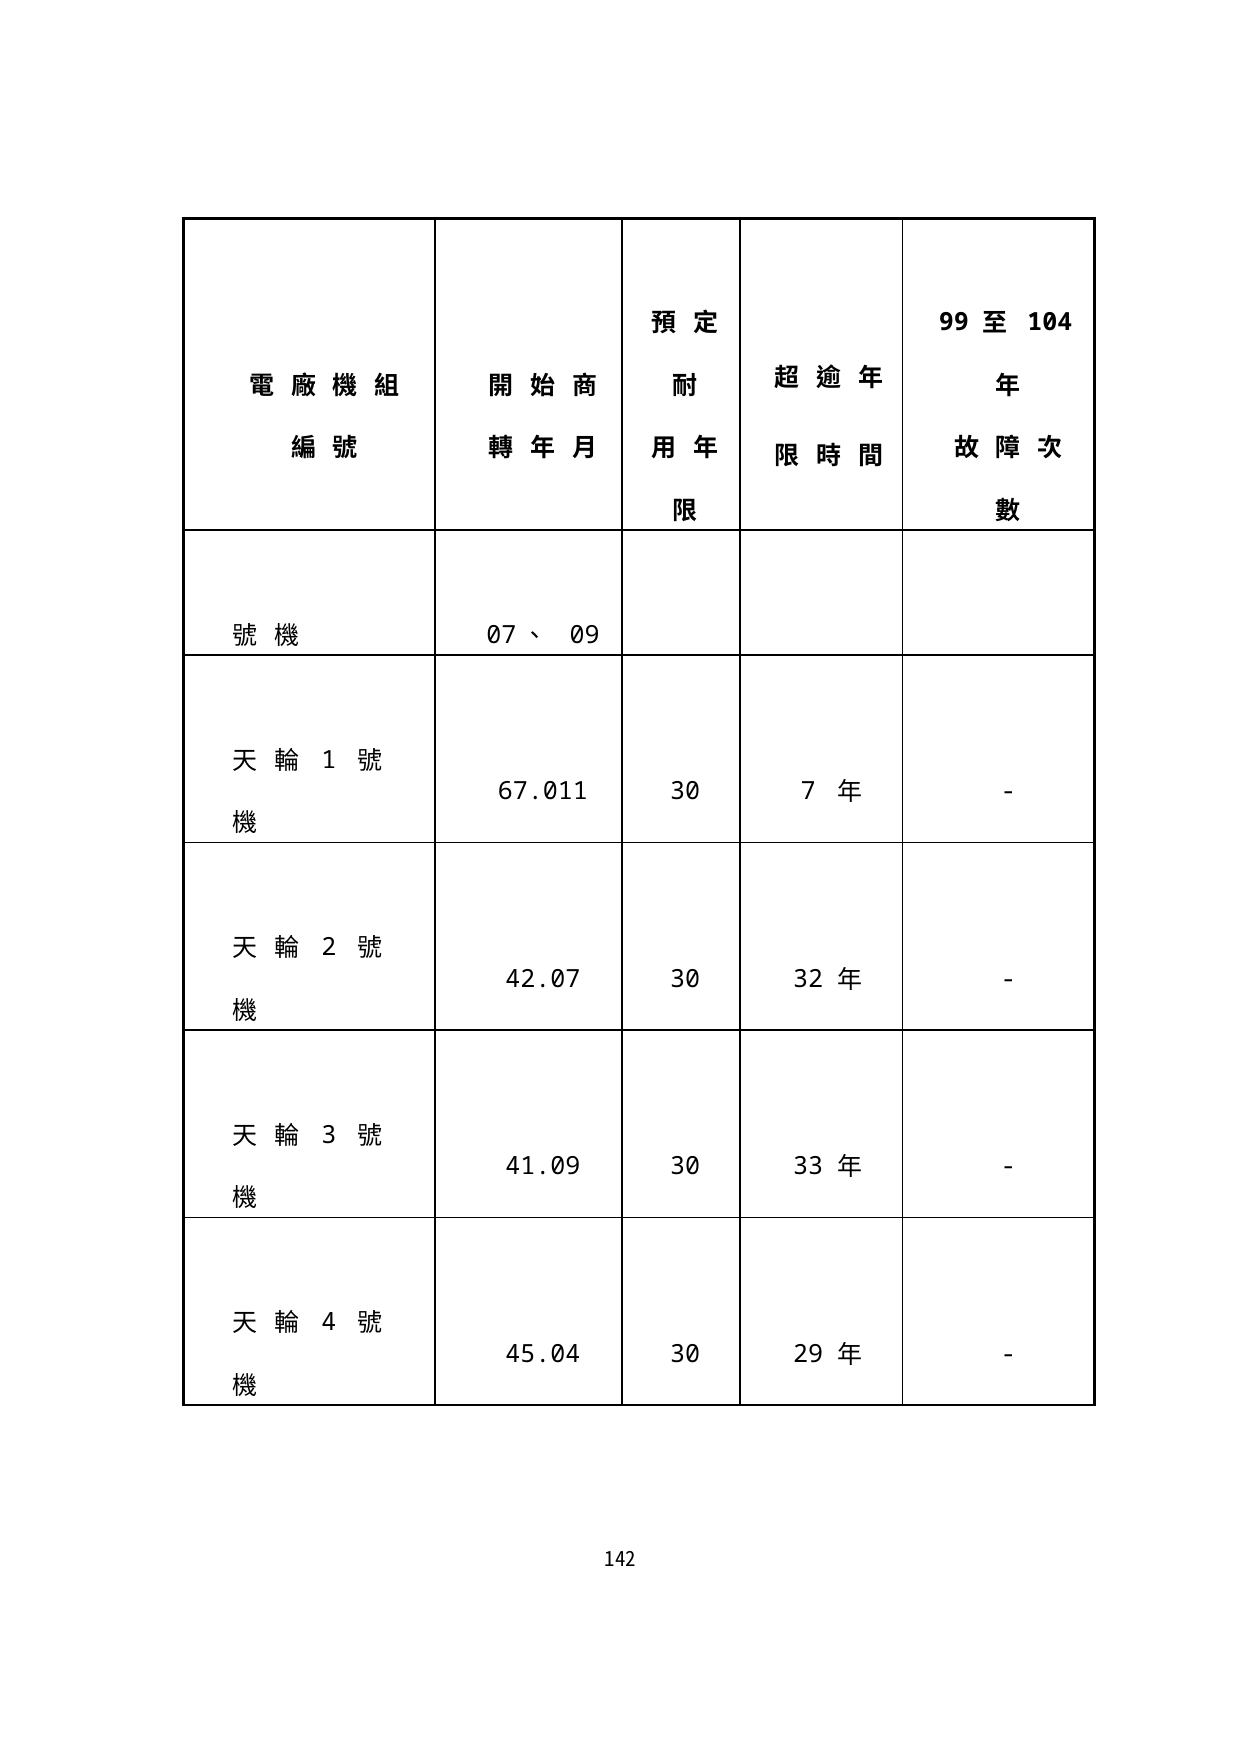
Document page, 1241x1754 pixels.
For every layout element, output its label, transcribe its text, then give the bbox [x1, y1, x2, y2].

table_cell 67.011 [436, 656, 621, 842]
table_cell - [903, 656, 1093, 842]
table_cell [903, 531, 1093, 654]
table_cell [741, 531, 902, 654]
table_header 電廠機組編號 [185, 220, 434, 529]
table_cell 30 [623, 656, 739, 842]
table_cell [623, 531, 739, 654]
table_cell 天輪3號機 [185, 1031, 434, 1217]
table_cell 天輪2號機 [185, 843, 434, 1029]
table_cell 07、09 [436, 531, 621, 654]
table_cell 42.07 [436, 843, 621, 1029]
table_cell 號機 [185, 531, 434, 654]
table_cell 41.09 [436, 1031, 621, 1217]
table_header 預定耐 用年限 [623, 220, 739, 529]
table_cell 天輪4號機 [185, 1218, 434, 1404]
table_cell 30 [623, 843, 739, 1029]
table_cell - [903, 1218, 1093, 1404]
table_cell 45.04 [436, 1218, 621, 1404]
table_cell 33年 [741, 1031, 902, 1217]
table_header 99至104年 故障次數 [903, 220, 1093, 529]
table_cell 30 [623, 1218, 739, 1404]
table_header 開始商轉年月 [436, 220, 621, 529]
table_cell 32年 [741, 843, 902, 1029]
table_cell 7年 [741, 656, 902, 842]
table_cell - [903, 1031, 1093, 1217]
table_cell - [903, 843, 1093, 1029]
table_cell 30 [623, 1031, 739, 1217]
table_cell 29年 [741, 1218, 902, 1404]
table_header 超逾年 限時間 [741, 220, 902, 529]
table_cell 天輪1號機 [185, 656, 434, 842]
